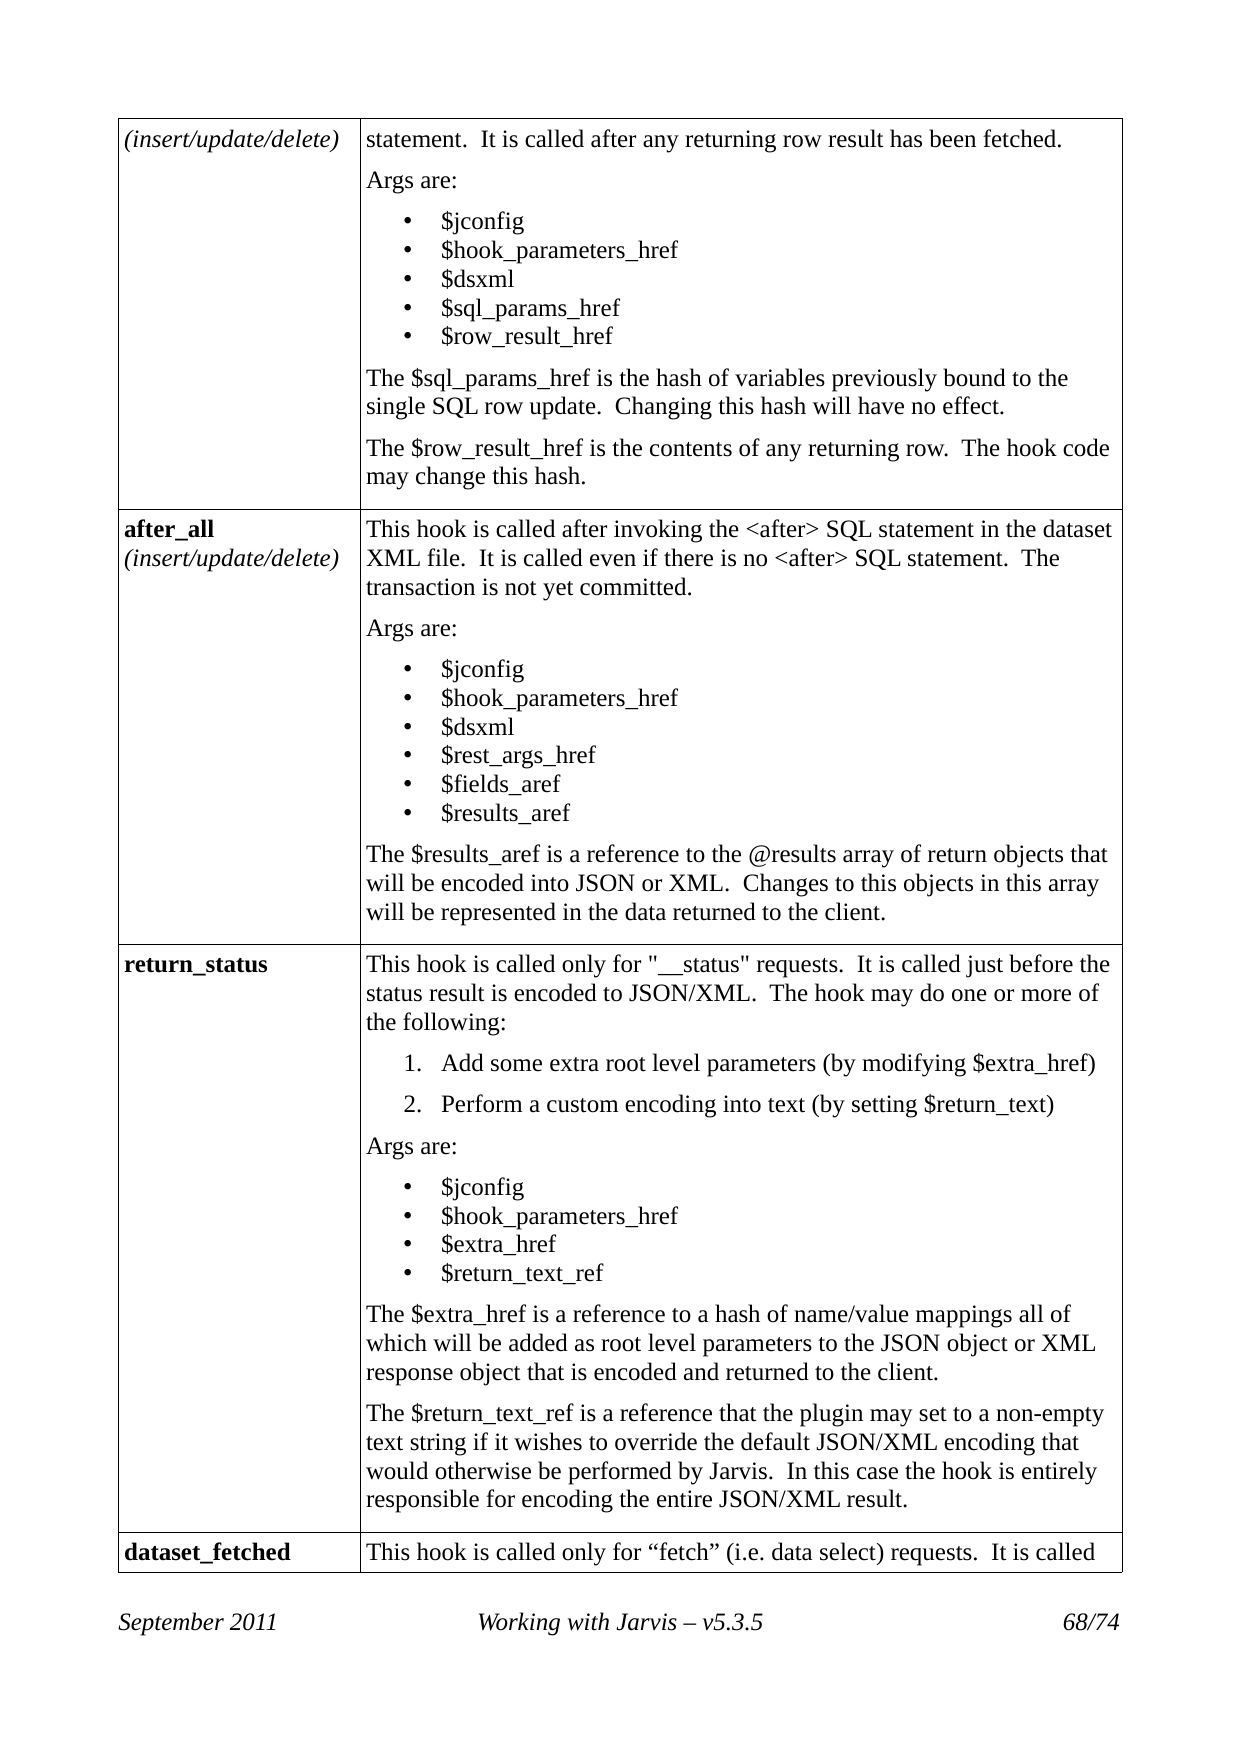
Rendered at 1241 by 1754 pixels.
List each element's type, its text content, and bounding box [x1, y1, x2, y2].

table_cell statement. It is called after any returning row result has been fetched. Args are: $jconfig $hook_parameters_href $dsxml $sql_params_href $row_result_href The $sql_params_href is the hash of variables previously bound to the single SQL row update. Changing this hash will have no effect. The $row_result_href is the contents of any returning row. The hook code may change this hash. [361, 119, 1122, 508]
table_cell This hook is called only for "__status" requests. It is called just before the status result is encoded to JSON/XML. The hook may do one or more of the following: Add some extra root level parameters (by modifying $extra_href) Perform a custom encoding into text (by setting $return_text) Args are: $jconfig $hook_parameters_href $extra_href $return_text_ref The $extra_href is a reference to a hash of name/value mappings all of which will be added as root level parameters to the JSON object or XML response object that is encoded and returned to the client. The $return_text_ref is a reference that the plugin may set to a non-empty text string if it wishes to override the default JSON/XML encoding that would otherwise be performed by Jarvis. In this case the hook is entirely responsible for encoding the entire JSON/XML result. [361, 945, 1122, 1532]
table_cell after_all (insert/update/delete) [119, 510, 360, 944]
table_cell (insert/update/delete) [119, 119, 360, 508]
table_cell dataset_fetched [119, 1533, 360, 1572]
table_cell This hook is called only for “fetch” (i.e. data select) requests. It is called [361, 1533, 1122, 1572]
table_cell return_status [119, 945, 360, 1532]
table_cell This hook is called after invoking the <after> SQL statement in the dataset XML file. It is called even if there is no <after> SQL statement. The transaction is not yet committed. Args are: $jconfig $hook_parameters_href $dsxml $rest_args_href $fields_aref $results_aref The $results_aref is a reference to the @results array of return objects that will be encoded into JSON or XML. Changes to this objects in this array will be represented in the data returned to the client. [361, 510, 1122, 944]
